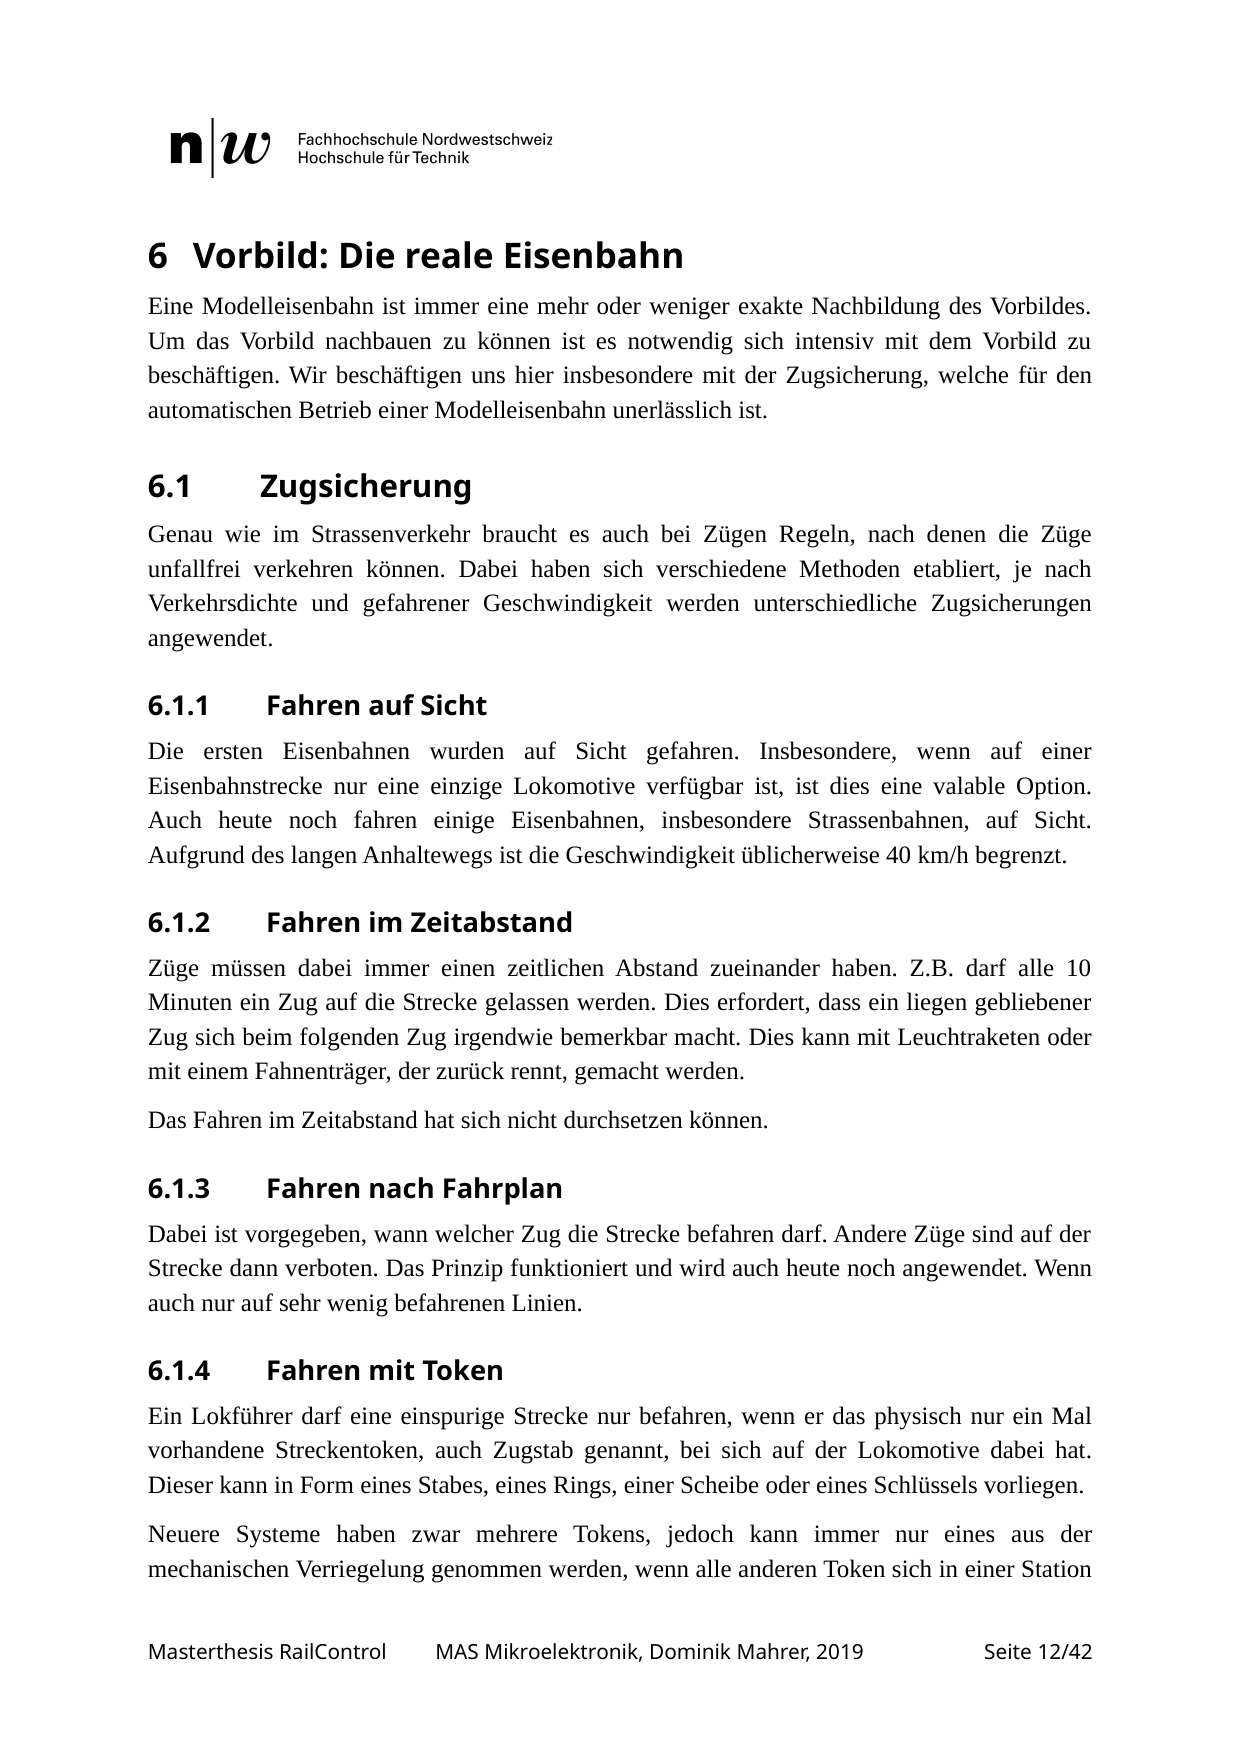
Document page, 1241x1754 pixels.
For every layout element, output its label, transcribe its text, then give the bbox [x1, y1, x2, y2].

text Die ersten Eisenbahnen wurden auf Sicht gefahren. Insbesondere, wenn auf einer Eisenbahnstrecke nur eine einzige Lokomotive verfügbar ist, ist dies eine valable Option. Auch heute noch fahren einige Eisenbahnen, insbesondere Strassenbahnen, auf Sicht. Aufgrund des langen Anhaltewegs ist die Geschwindigkeit üblicherweise 40 km/h begrenzt. [148, 736, 1093, 868]
text Dabei ist vorgegeben, wann welcher Zug die Strecke befahren darf. Andere Züge sind auf der Strecke dann verboten. Das Prinzip funktioniert und wird auch heute noch angewendet. Wenn auch nur auf sehr wenig befahrenen Linien. [148, 1219, 1093, 1317]
text Züge müssen dabei immer einen zeitlichen Abstand zueinander haben. Z.B. darf alle 10 Minuten ein Zug auf die Strecke gelassen werden. Dies erfordert, dass ein liegen gebliebener Zug sich beim folgenden Zug irgendwie bemerkbar macht. Dies kann mit Leuchtraketen oder mit einem Fahnenträger, der zurück rennt, gemacht werden. [148, 953, 1093, 1085]
text Ein Lokführer darf eine einspurige Strecke nur befahren, wenn er das physisch nur ein Mal vorhandene Streckentoken, auch Zugstab genannt, bei sich auf der Lokomotive dabei hat. Dieser kann in Form eines Stabes, eines Rings, einer Scheibe oder eines Schlüssels vorliegen. [148, 1401, 1093, 1499]
text Eine Modelleisenbahn ist immer eine mehr oder weniger exakte Nachbildung des Vorbildes. Um das Vorbild nachbauen zu können ist es notwendig sich intensiv mit dem Vorbild zu beschäftigen. Wir beschäftigen uns hier insbesondere mit der Zugsicherung, welche für den automatischen Betrieb einer Modelleisenbahn unerlässlich ist. [148, 291, 1093, 423]
text Neuere Systeme haben zwar mehrere Tokens, jedoch kann immer nur eines aus der mechanischen Verriegelung genommen werden, wenn alle anderen Token sich in einer Station [148, 1519, 1093, 1582]
text Genau wie im Strassenverkehr braucht es auch bei Zügen Regeln, nach denen die Züge unfallfrei verkehren können. Dabei haben sich verschiedene Methoden etabliert, je nach Verkehrsdichte und gefahrener Geschwindigkeit werden unterschiedliche Zugsicherungen angewendet. [148, 519, 1093, 652]
subtitle Fahren nach Fahrplan [148, 1169, 1093, 1206]
subtitle Fahren auf Sicht [148, 687, 1093, 724]
subtitle Fahren im Zeitabstand [148, 903, 1093, 941]
subtitle Vorbild: Die reale Eisenbahn [148, 231, 1093, 279]
subtitle Zugsicherung [148, 464, 1093, 507]
subtitle Fahren mit Token [148, 1351, 1093, 1389]
picture [170, 118, 553, 178]
text Das Fahren im Zeitabstand hat sich nicht durchsetzen können. [148, 1106, 1093, 1134]
